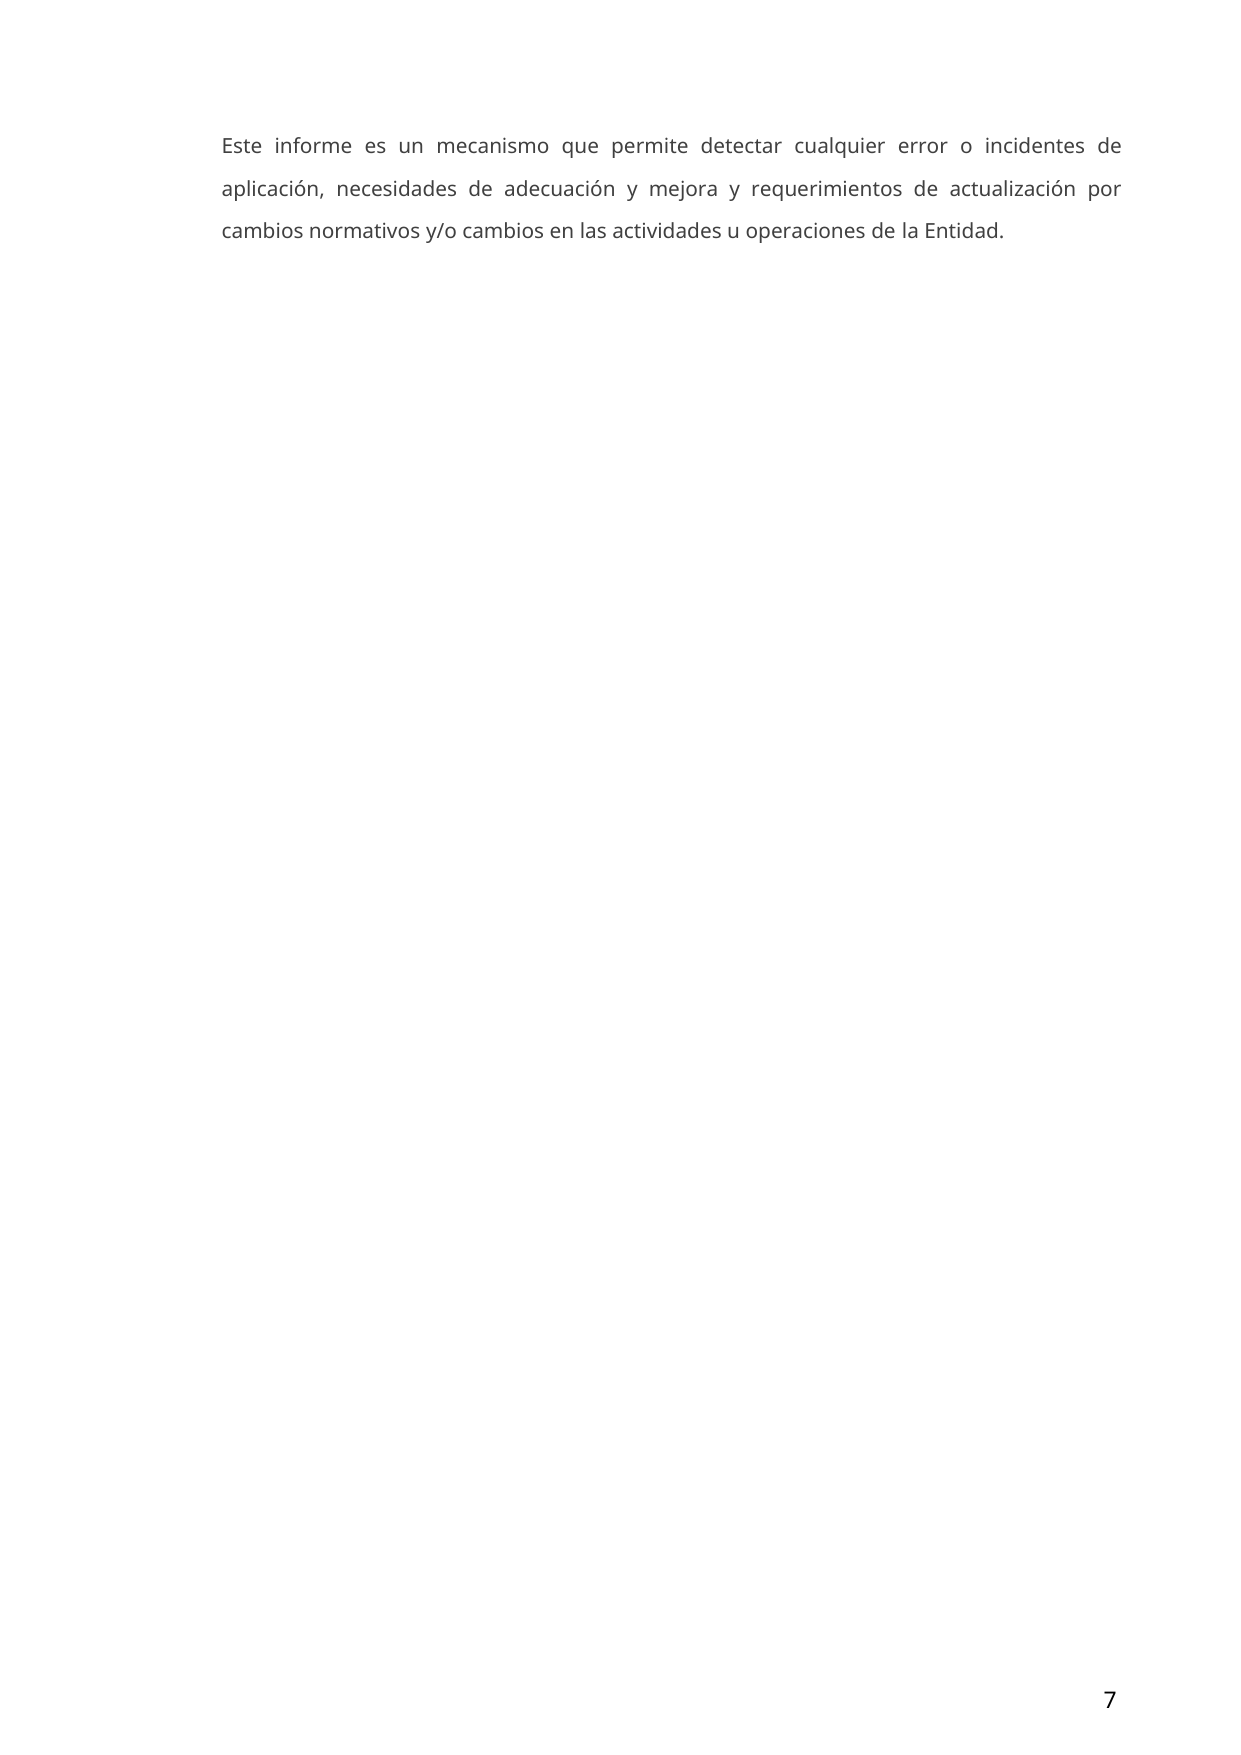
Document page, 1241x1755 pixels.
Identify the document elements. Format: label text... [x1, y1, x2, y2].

text Este informe es un mecanismo que permite detectar cualquier error o incidentes de aplicación, necesidades de adecuación y mejora y requerimientos de actualización por cambios normativos y/o cambios en las actividades u operaciones de la Entidad. [221, 131, 1123, 245]
